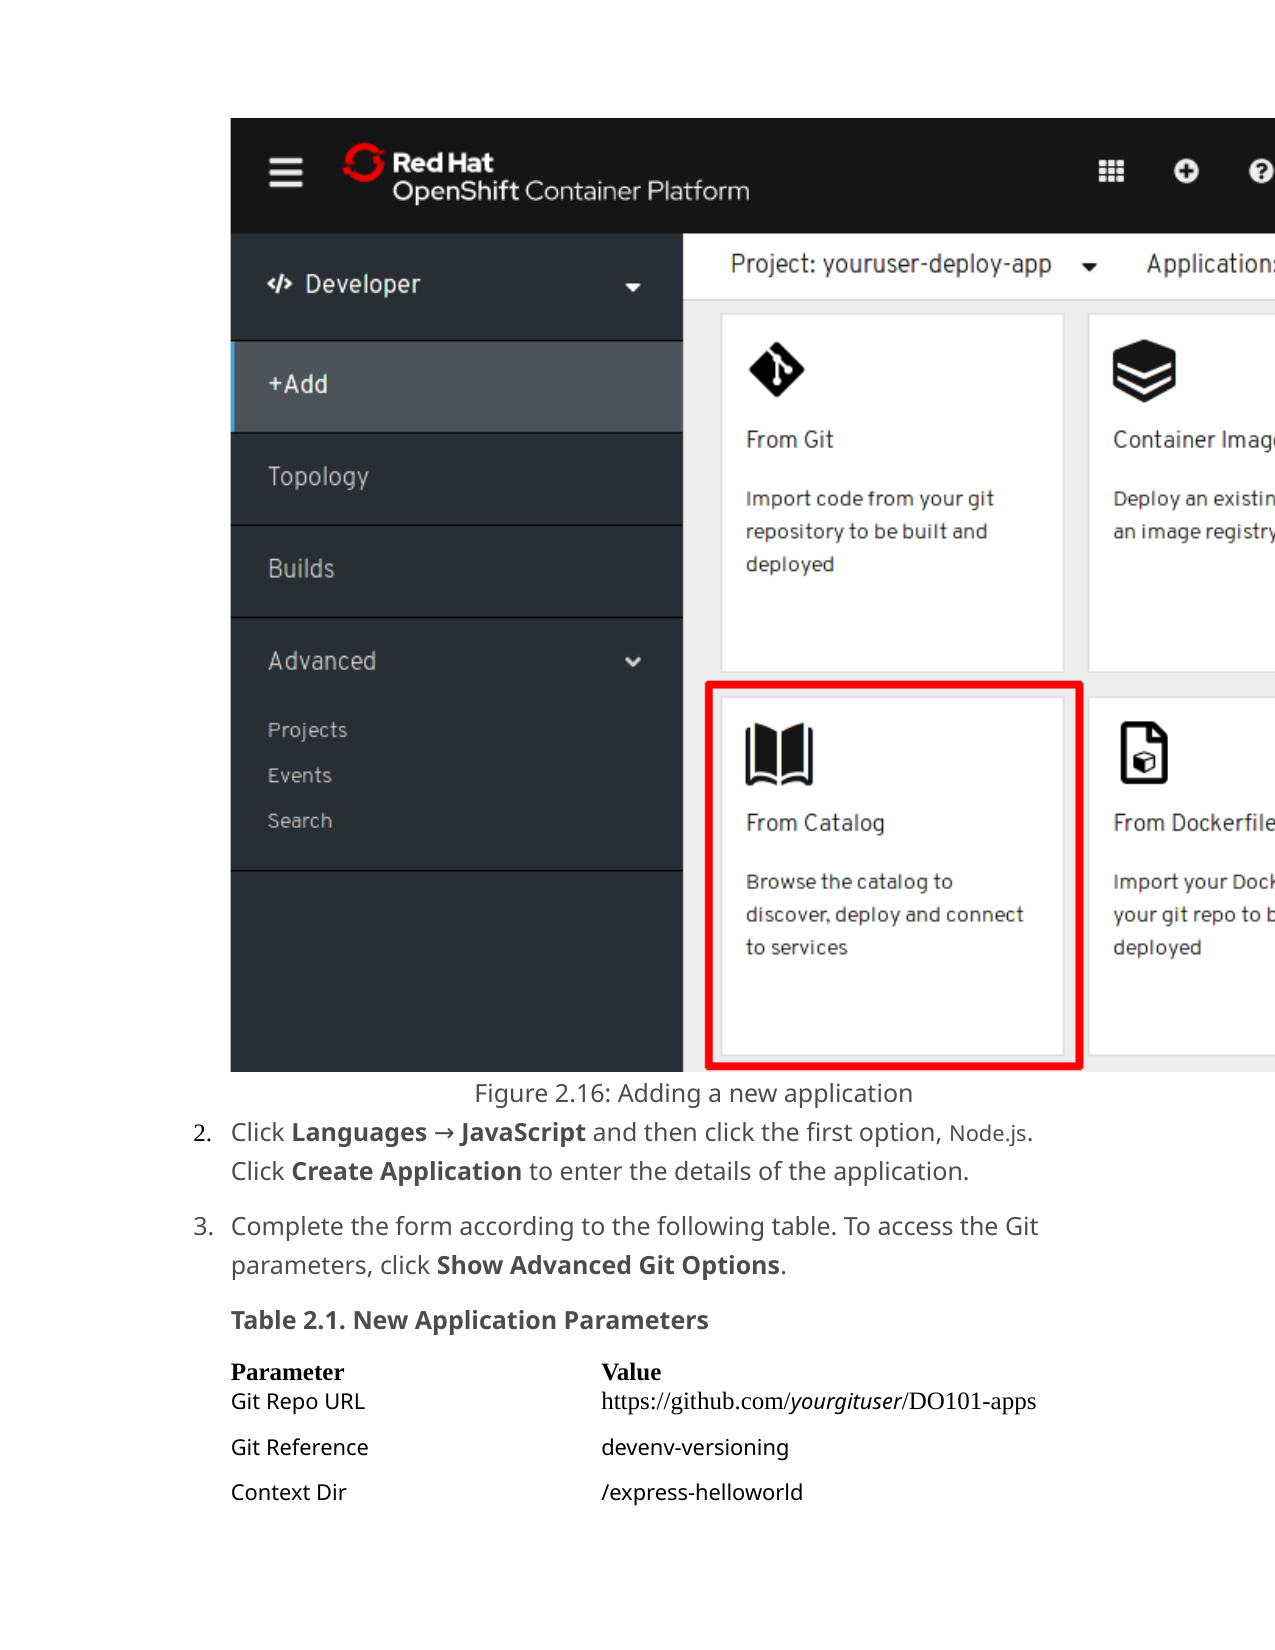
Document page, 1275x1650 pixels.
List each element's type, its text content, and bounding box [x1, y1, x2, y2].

table_cell Git Repo URL [231, 1386, 601, 1432]
list Table 2.1. New Application Parameters [193, 1303, 1157, 1337]
table_header Value [601, 1358, 1061, 1386]
table_cell Git Reference [231, 1432, 601, 1477]
list Complete the form according to the following table. To access the Git parameters, click Show Advanced Git Options. [193, 1209, 1157, 1282]
list Click Languages → JavaScript and then click the first option, Node.js. Click Create Application to enter the details of the application. [193, 1115, 1157, 1188]
list Figure 2.16: Adding a new application [193, 1076, 1157, 1109]
table_cell Context Dir [231, 1477, 601, 1522]
table_cell /express-helloworld [601, 1477, 1061, 1522]
table_cell devenv-versioning [601, 1432, 1061, 1477]
table_cell https://github.com/yourgituser/DO101-apps [601, 1386, 1061, 1432]
table_header Parameter [231, 1358, 601, 1386]
